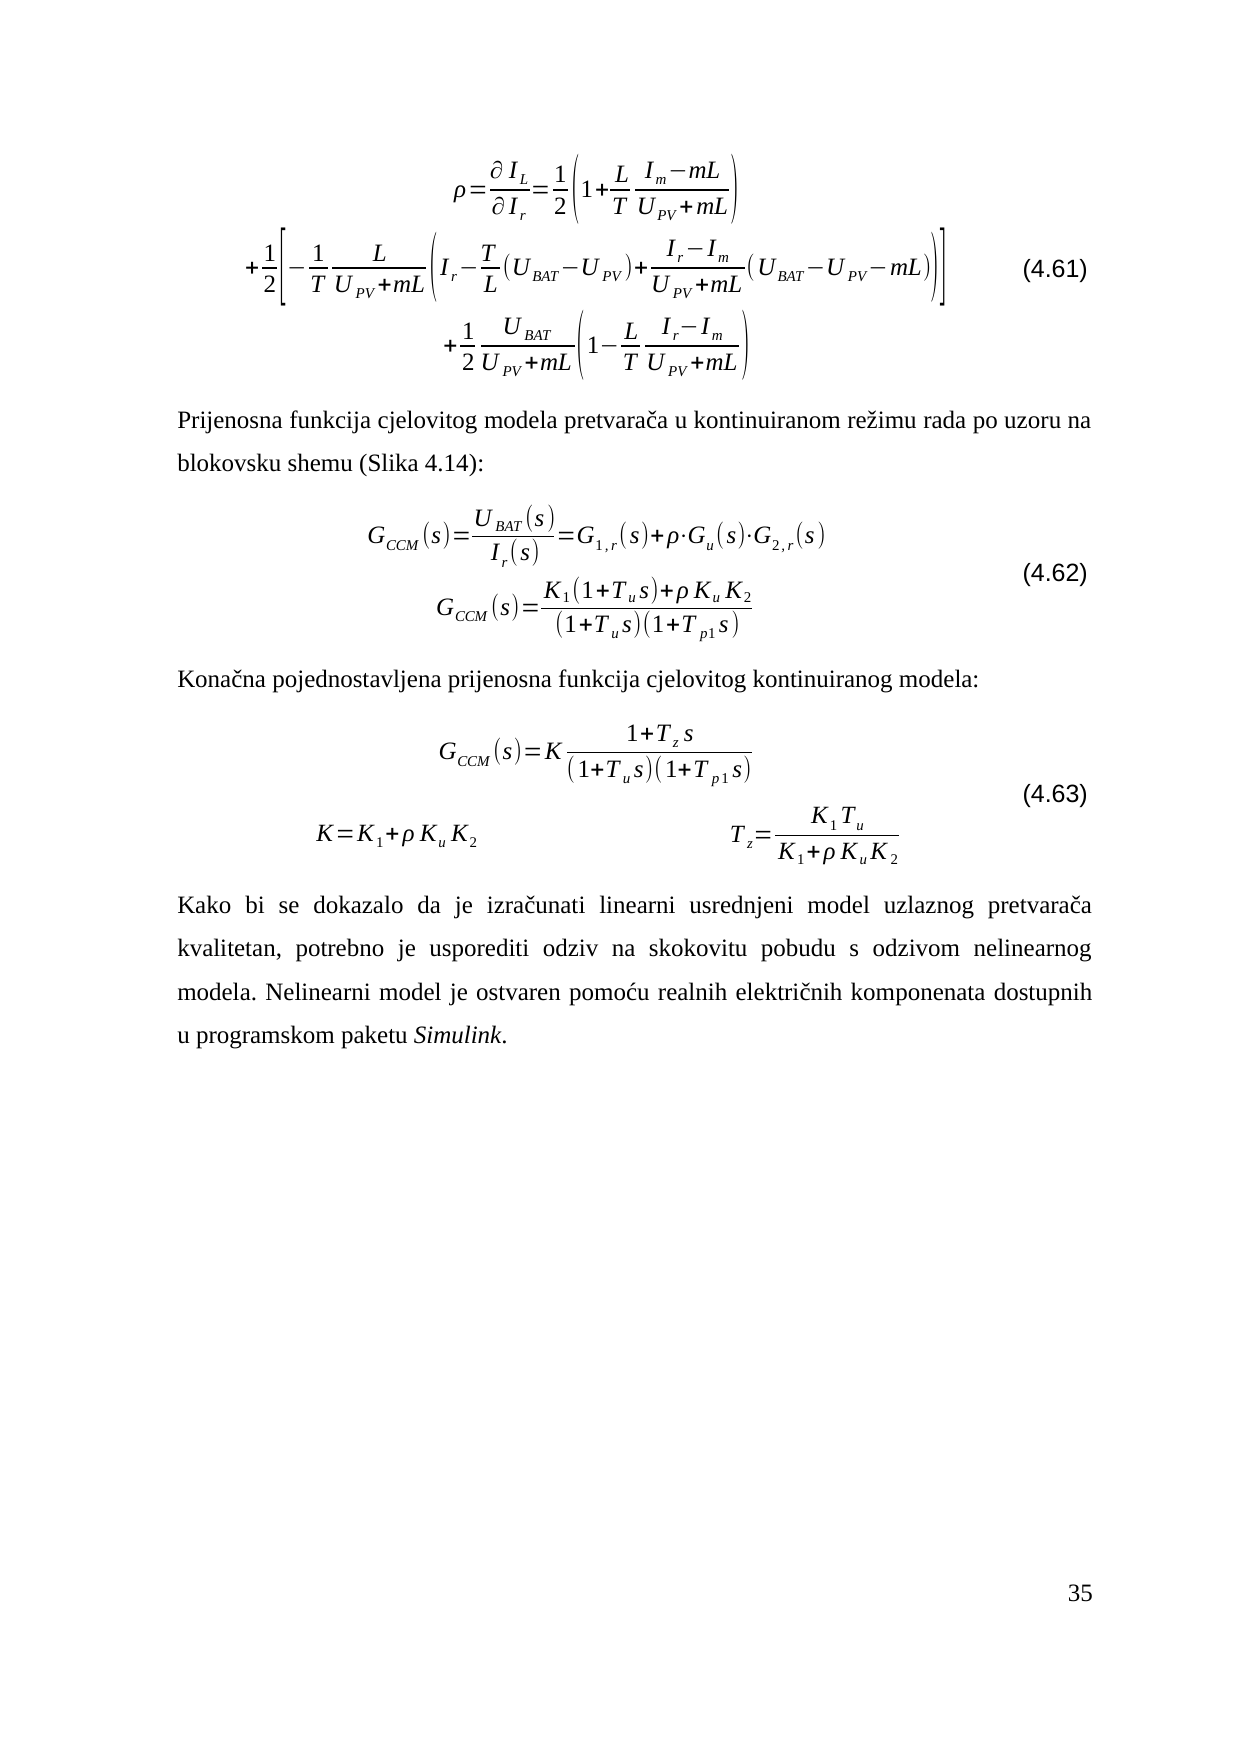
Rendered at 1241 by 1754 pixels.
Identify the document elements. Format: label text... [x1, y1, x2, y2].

table_header [177, 714, 1015, 796]
text Konačna pojednostavljena prijenosna funkcija cjelovitog kontinuiranog modela: [177, 664, 1093, 693]
table_cell [615, 796, 1015, 878]
text Kako bi se dokazalo da je izračunati linearni usrednjeni model uzlaznog pretvarača kvalitetan, potrebno je usporediti odziv na skokovitu pobudu s odzivom nelinearnog modela. Nelinearni model je ostvaren pomoću realnih električnih komponenata dostupnih u programskom paketu Simulink. [177, 890, 1093, 1048]
text Prijenosna funkcija cjelovitog modela pretvarača u kontinuiranom režimu rada po uzoru na blokovsku shemu (Slika 4.14): [177, 405, 1093, 477]
table_cell [177, 796, 614, 878]
table_header (4.62) [1015, 497, 1093, 652]
table_header (4.61) [1015, 148, 1093, 393]
table_header [177, 497, 1015, 652]
table_header [177, 148, 1015, 393]
table_header (4.63) [1015, 714, 1093, 878]
